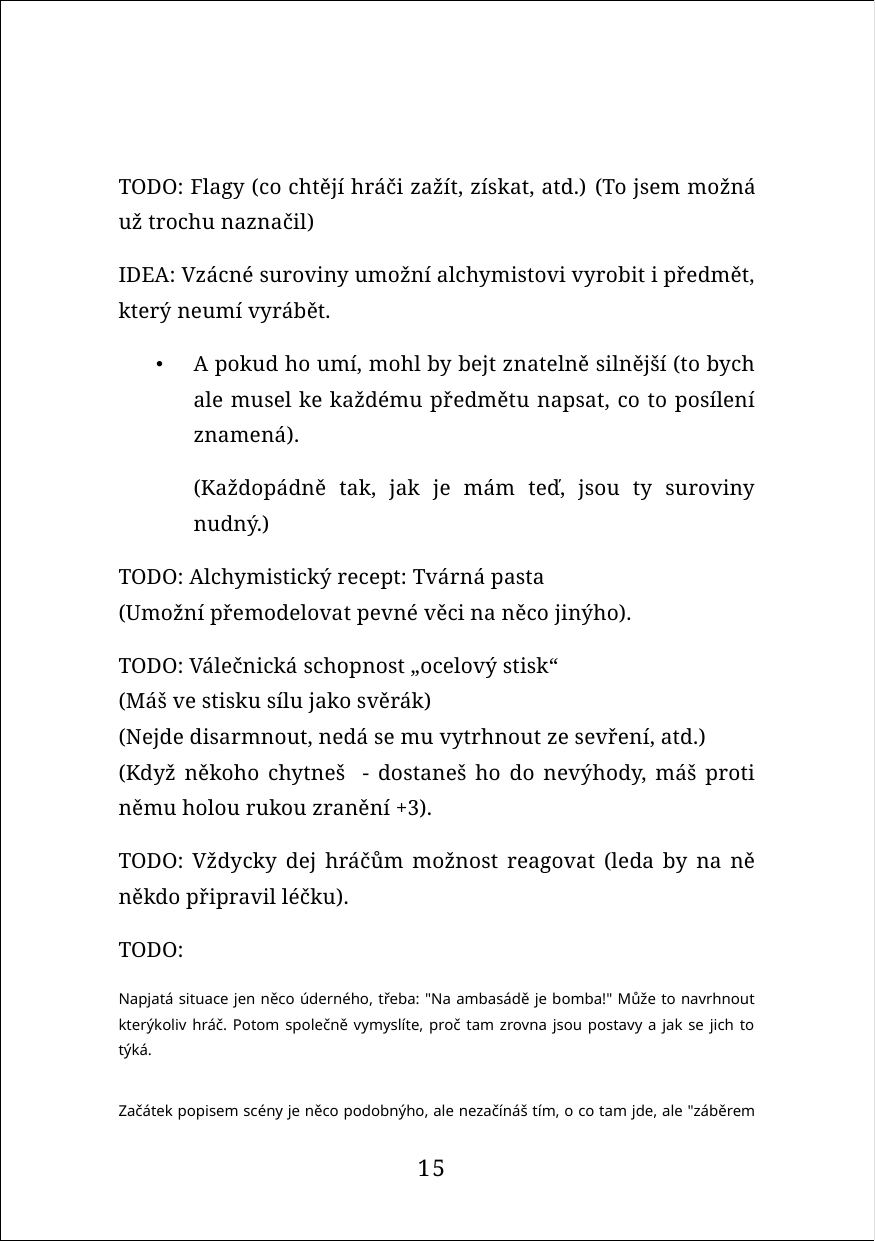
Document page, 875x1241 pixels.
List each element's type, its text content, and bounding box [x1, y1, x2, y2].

text TODO: [118, 935, 756, 963]
text Napjatá situace jen něco úderného, třeba: "Na ambasádě je bomba!" Může to navrhnout kterýkoliv hráč. Potom společně vymyslíte, proč tam zrovna jsou postavy a jak se jich to týká. Začátek popisem scény je něco podobnýho, ale nezačínáš tím, o co tam jde, ale "záběrem [118, 988, 756, 1121]
text TODO: Válečnická schopnost „ocelový stisk“ (Máš ve stisku sílu jako svěrák) (Nejde disarmnout, nedá se mu vytrhnout ze sevření, atd.) (Když někoho chytneš - dostaneš ho do nevýhody, máš proti němu holou rukou zranění +3). [118, 651, 756, 822]
text IDEA: Vzácné suroviny umožní alchymistovi vyrobit i předmět, který neumí vyrábět. [118, 261, 756, 324]
text TODO: Alchymistický recept: Tvárná pasta (Umožní přemodelovat pevné věci na něco jinýho). [118, 562, 756, 626]
text TODO: Flagy (co chtějí hráči zažít, získat, atd.) (To jsem možná už trochu naznačil) [118, 172, 756, 236]
list A pokud ho umí, mohl by bejt znatelně silnější (to bych ale musel ke každému předmětu napsat, co to posílení znamená). [156, 349, 756, 449]
list (Každopádně tak, jak je mám teď, jsou ty suroviny nudný.) [156, 473, 756, 537]
text TODO: Vždycky dej hráčům možnost reagovat (leda by na ně někdo připravil léčku). [118, 846, 756, 910]
